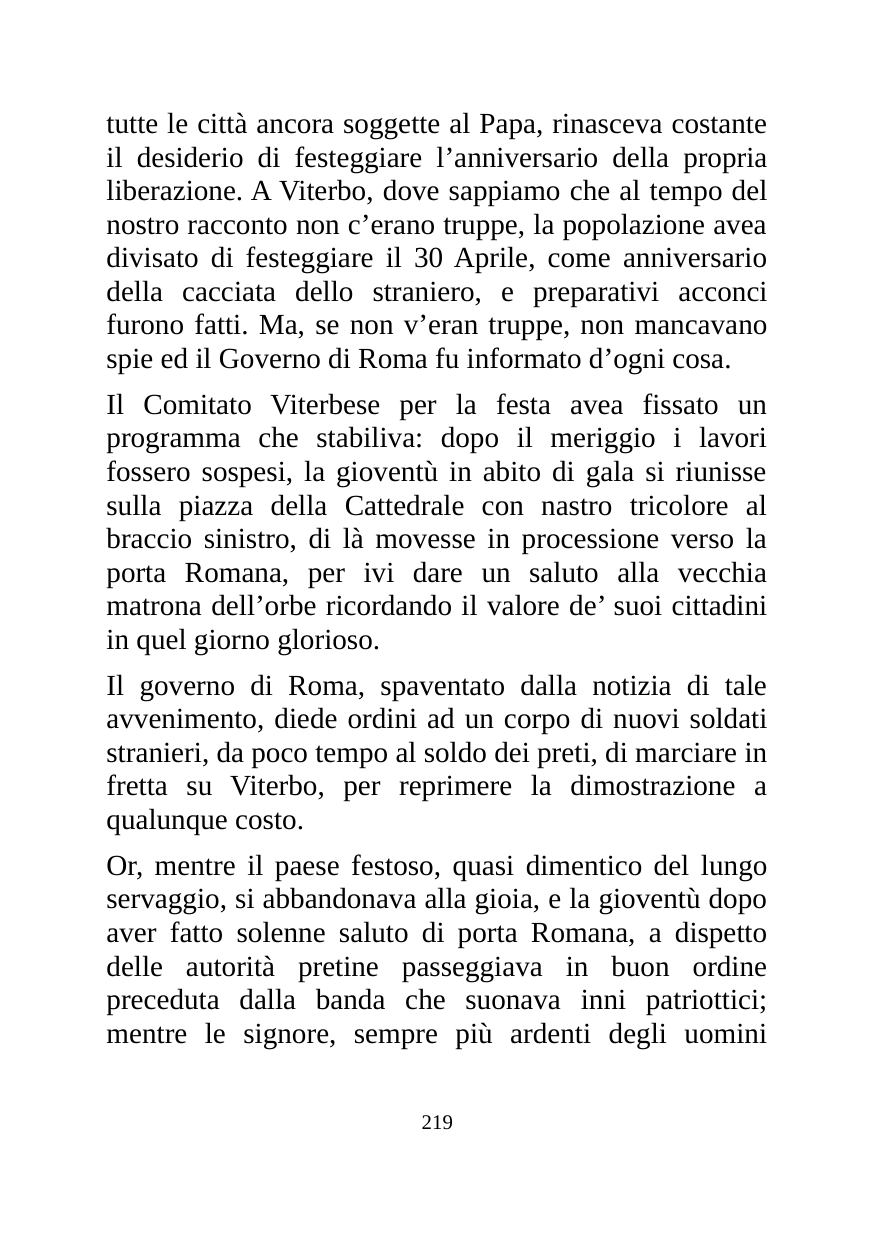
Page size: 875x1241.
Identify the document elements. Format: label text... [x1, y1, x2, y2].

text Il Comitato Viterbese per la festa avea fissato un programma che stabiliva: dopo il meriggio i lavori fossero sospesi, la gioventù in abito di gala si riunisse sulla piazza della Cattedrale con nastro tricolore al braccio sinistro, di là movesse in processione verso la porta Romana, per ivi dare un saluto alla vecchia matrona dell’orbe ricordando il valore de’ suoi cittadini in quel giorno glorioso. [106, 387, 768, 655]
text tutte le città ancora soggette al Papa, rinasceva costante il desiderio di festeggiare l’anniversario della propria liberazione. A Viterbo, dove sappiamo che al tempo del nostro racconto non c’erano truppe, la popolazione avea divisato di festeggiare il 30 Aprile, come anniversario della cacciata dello straniero, e preparativi acconci furono fatti. Ma, se non v’eran truppe, non mancavano spie ed il Governo di Roma fu informato d’ogni cosa. [106, 106, 768, 374]
text Or, mentre il paese festoso, quasi dimentico del lungo servaggio, si abbandonava alla gioia, e la gioventù dopo aver fatto solenne saluto di porta Romana, a dispetto delle autorità pretine passeggiava in buon ordine preceduta dalla banda che suonava inni patriottici; mentre le signore, sempre più ardenti degli uomini [106, 848, 768, 1049]
text Il governo di Roma, spaventato dalla notizia di tale avvenimento, diede ordini ad un corpo di nuovi soldati stranieri, da poco tempo al soldo dei preti, di marciare in fretta su Viterbo, per reprimere la dimostrazione a qualunque costo. [106, 668, 768, 836]
